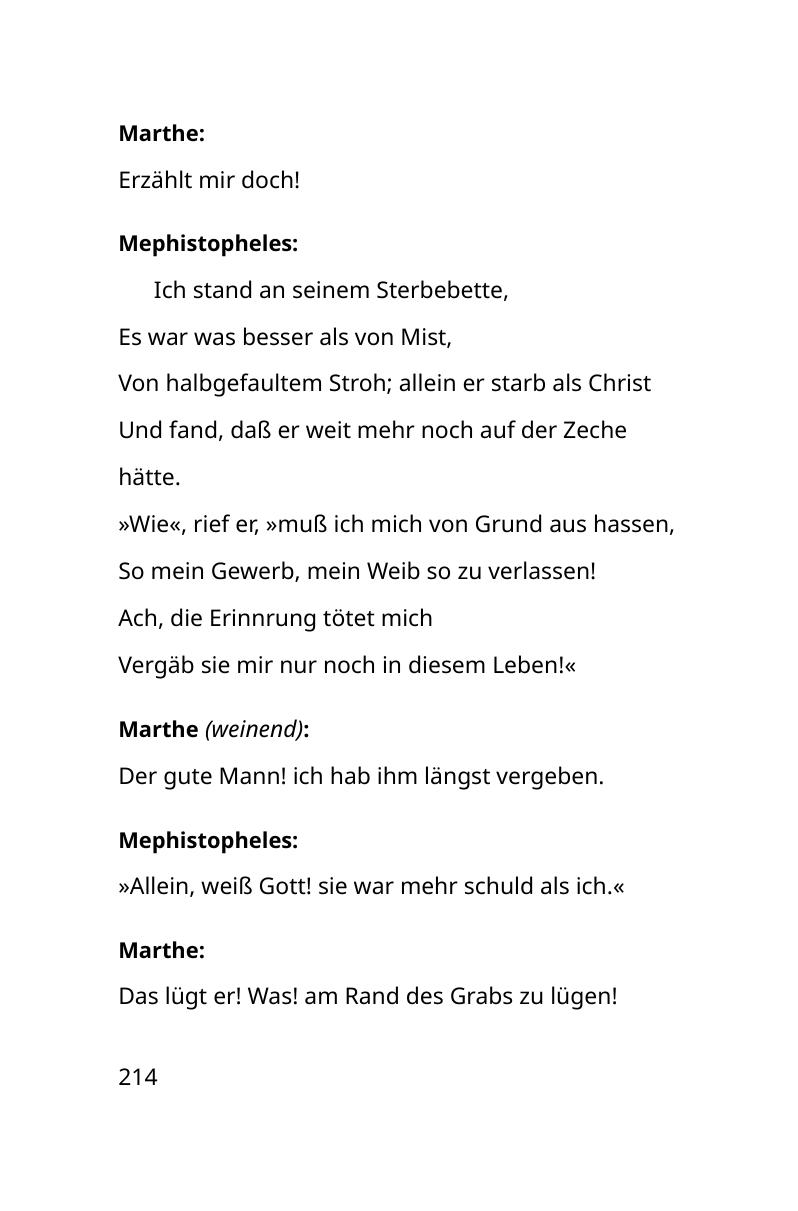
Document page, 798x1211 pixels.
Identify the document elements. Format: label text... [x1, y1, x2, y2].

text Mephistopheles: Ich stand an seinem Sterbebette, Es war was besser als von Mist, Von halbgefaultem Stroh; allein er starb als Christ Und fand, daß er weit mehr noch auf der Zeche hätte. »Wie«, rief er, »muß ich mich von Grund aus hassen, So mein Gewerb, mein Weib so zu verlassen! Ach, die Erinnrung tötet mich Vergäb sie mir nur noch in diesem Leben!« [118, 228, 679, 680]
text Marthe: Erzählt mir doch! [118, 118, 679, 195]
text Marthe (weinend): Der gute Mann! ich hab ihm längst vergeben. [118, 713, 679, 791]
text Mephistopheles: »Allein, weiß Gott! sie war mehr schuld als ich.« [118, 824, 679, 901]
text Marthe: Das lügt er! Was! am Rand des Grabs zu lügen! [118, 934, 679, 1011]
